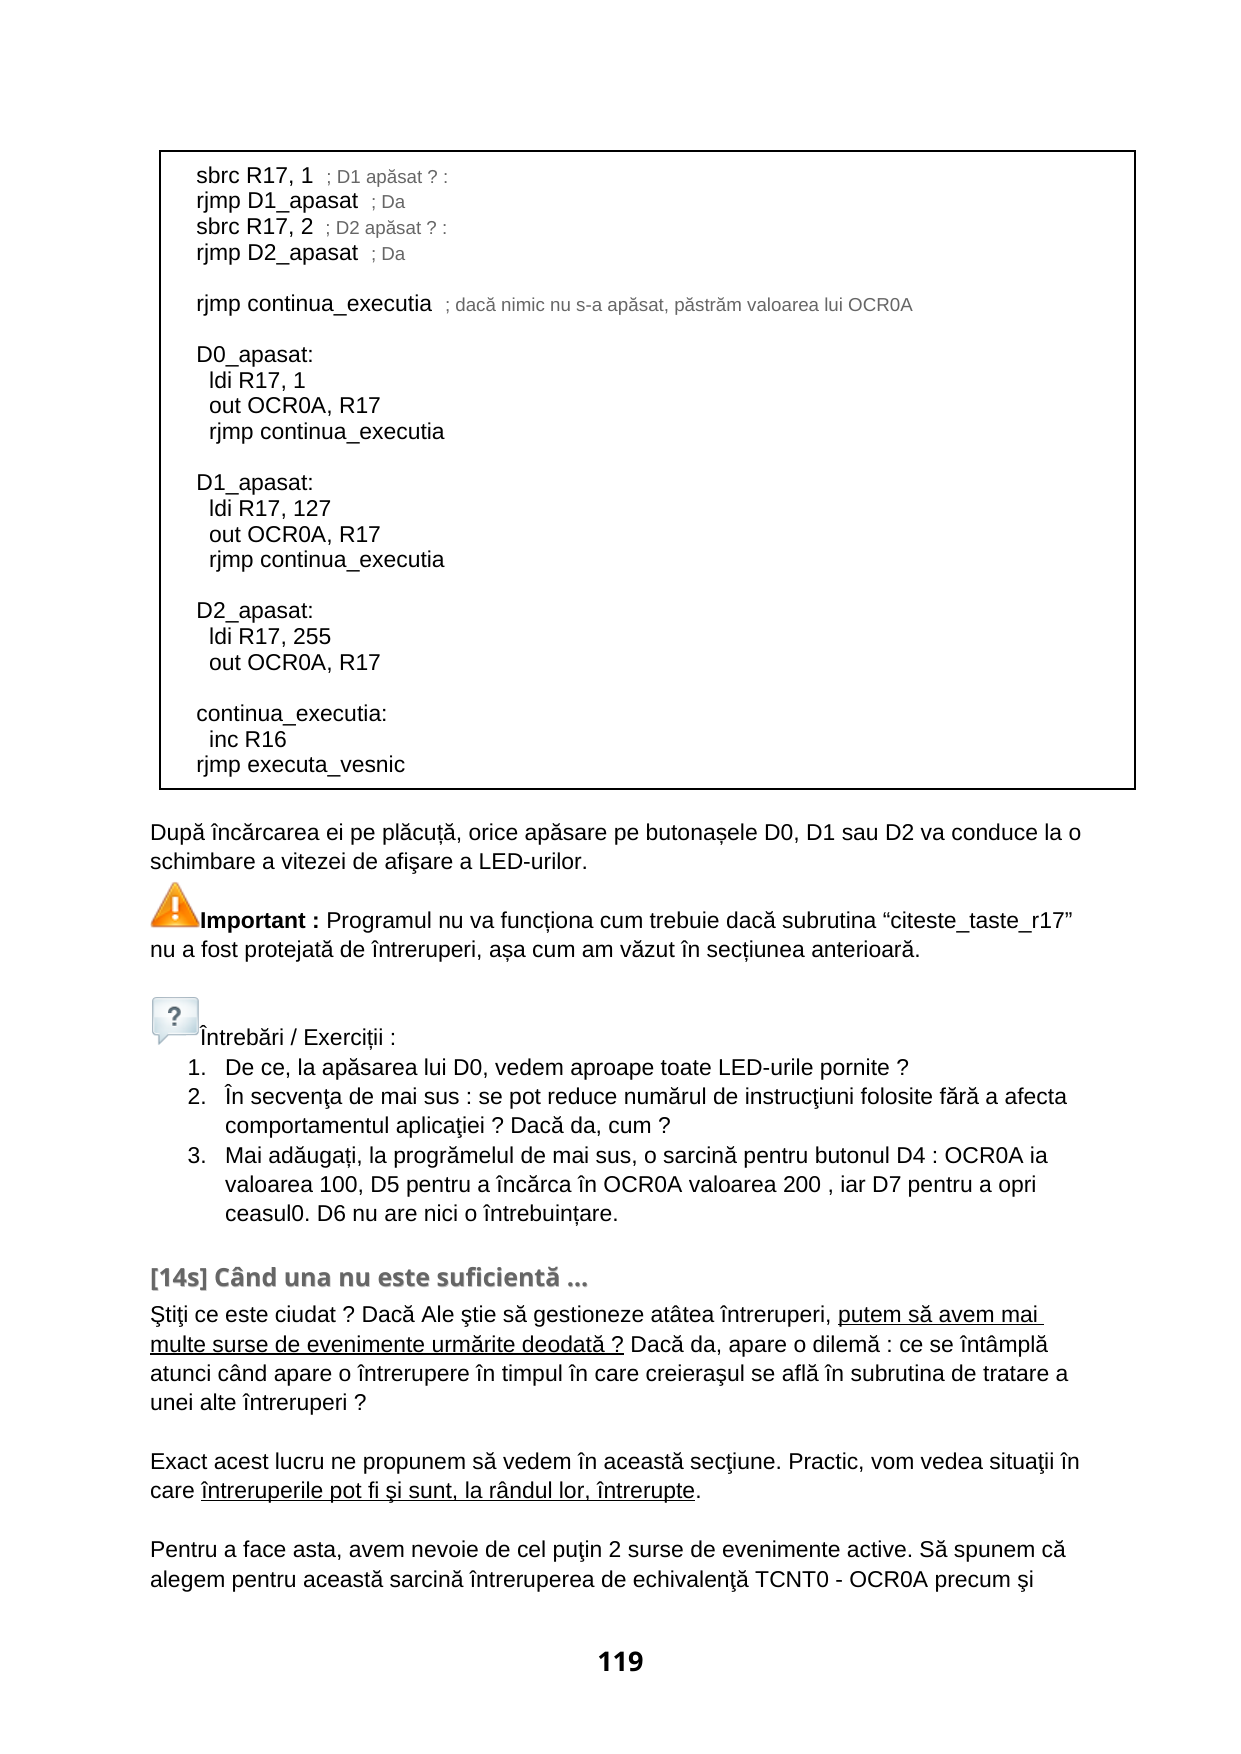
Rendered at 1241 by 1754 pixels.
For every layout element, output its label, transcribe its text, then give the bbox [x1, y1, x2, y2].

picture [150, 878, 200, 929]
text Important : Programul nu va funcționa cum trebuie dacă subrutina “citeste_taste_r17” nu a fost protejată de întreruperi, așa cum am văzut în secțiunea anterioară. [150, 904, 1091, 962]
text După încărcarea ei pe plăcuță, orice apăsare pe butonașele D0, D1 sau D2 va conduce la o schimbare a vitezei de afişare a LED-urilor. [150, 819, 1091, 874]
list În secvenţa de mai sus : se pot reduce numărul de instrucţiuni folosite fără a afecta comportamentul aplicaţiei ? Dacă da, cum ? [187, 1083, 1091, 1138]
list De ce, la apăsarea lui D0, vedem aproape toate LED-urile pornite ? [187, 1054, 1091, 1080]
text Pentru a face asta, avem nevoie de cel puţin 2 surse de evenimente active. Să spunem că alegem pentru această sarcină întreruperea de echivalenţă TCNT0 - OCR0A precum şi [150, 1537, 1091, 1592]
subtitle [14s] Când una nu este suficientă … [150, 1259, 1091, 1294]
text Exact acest lucru ne propunem să vedem în această secţiune. Practic, vom vedea situaţii în care întreruperile pot fi şi sunt, la rândul lor, întrerupte. [150, 1449, 1091, 1504]
list Mai adăugați, la progrămelul de mai sus, o sarcină pentru butonul D4 : OCR0A ia valoarea 100, D5 pentru a încărca în OCR0A valoarea 200 , iar D7 pentru a opri ceasul0. D6 nu are nici o întrebuințare. [187, 1142, 1091, 1227]
table_header sbrc R17, 1 ; D1 apăsat ? : rjmp D1_apasat ; Da sbrc R17, 2 ; D2 apăsat ? : rjmp D2_apasat ; Da rjmp continua_executia ; dacă nimic nu s-a apăsat, păstrăm valoarea lui OCR0A D0_apasat: ldi R17, 1 out OCR0A, R17 rjmp continua_executia D1_apasat: ldi R17, 127 out OCR0A, R17 rjmp continua_executia D2_apasat: ldi R17, 255 out OCR0A, R17 continua_executia: inc R16 rjmp executa_vesnic [161, 152, 1134, 788]
picture [150, 995, 200, 1046]
text Întrebări / Exerciții : [150, 1021, 1091, 1050]
text Ştiţi ce este ciudat ? Dacă Ale ştie să gestioneze atâtea întreruperi, putem să avem mai multe surse de evenimente urmărite deodată ? Dacă da, apare o dilemă : ce se întâmplă atunci când apare o întrerupere în timpul în care creieraşul se află în subrutina de tratare a unei alte întreruperi ? [150, 1302, 1091, 1416]
